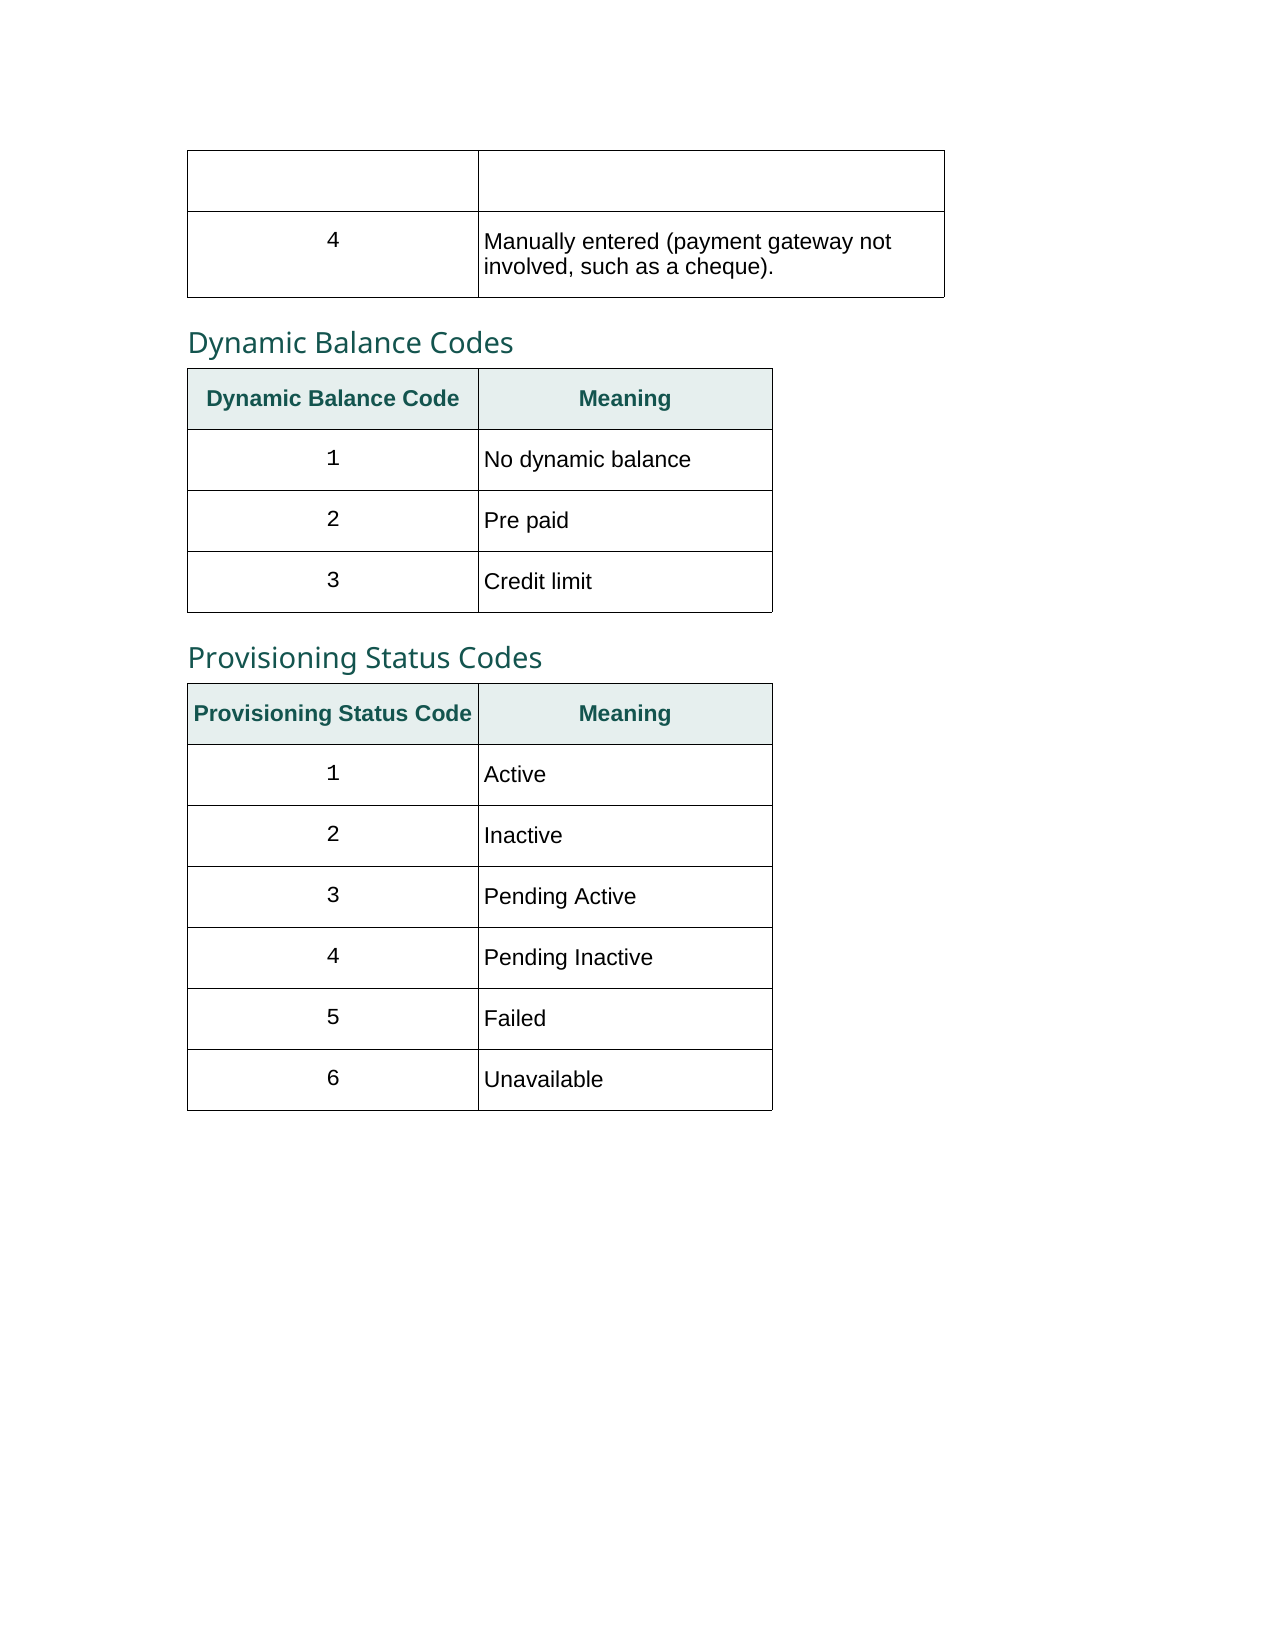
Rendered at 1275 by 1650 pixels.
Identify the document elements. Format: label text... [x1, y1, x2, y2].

table_cell 1 [188, 745, 478, 805]
table_cell No dynamic balance [479, 430, 772, 490]
table_cell 3 [188, 552, 478, 612]
table_cell Unavailable [479, 1050, 772, 1110]
table_cell 5 [188, 989, 478, 1049]
table_cell Inactive [479, 806, 772, 866]
table_header Meaning [479, 684, 772, 744]
table_cell 6 [188, 1050, 478, 1110]
subtitle Dynamic Balance Codes [187, 322, 1087, 362]
table_cell Manually entered (payment gateway not involved, such as a cheque). [479, 212, 944, 297]
table_cell Pre paid [479, 491, 772, 551]
table_cell 1 [188, 430, 478, 490]
table_header Provisioning Status Code [188, 684, 478, 744]
table_header Meaning [479, 369, 772, 429]
table_cell [188, 151, 478, 211]
table_cell 2 [188, 806, 478, 866]
table_cell 4 [188, 212, 478, 297]
subtitle Provisioning Status Codes [187, 637, 1087, 677]
table_cell Credit limit [479, 552, 772, 612]
table_cell [479, 151, 944, 211]
table_cell Pending Inactive [479, 928, 772, 988]
table_cell Active [479, 745, 772, 805]
table_cell 4 [188, 928, 478, 988]
table_cell 3 [188, 867, 478, 927]
table_cell Failed [479, 989, 772, 1049]
table_header Dynamic Balance Code [188, 369, 478, 429]
table_cell Pending Active [479, 867, 772, 927]
table_cell 2 [188, 491, 478, 551]
